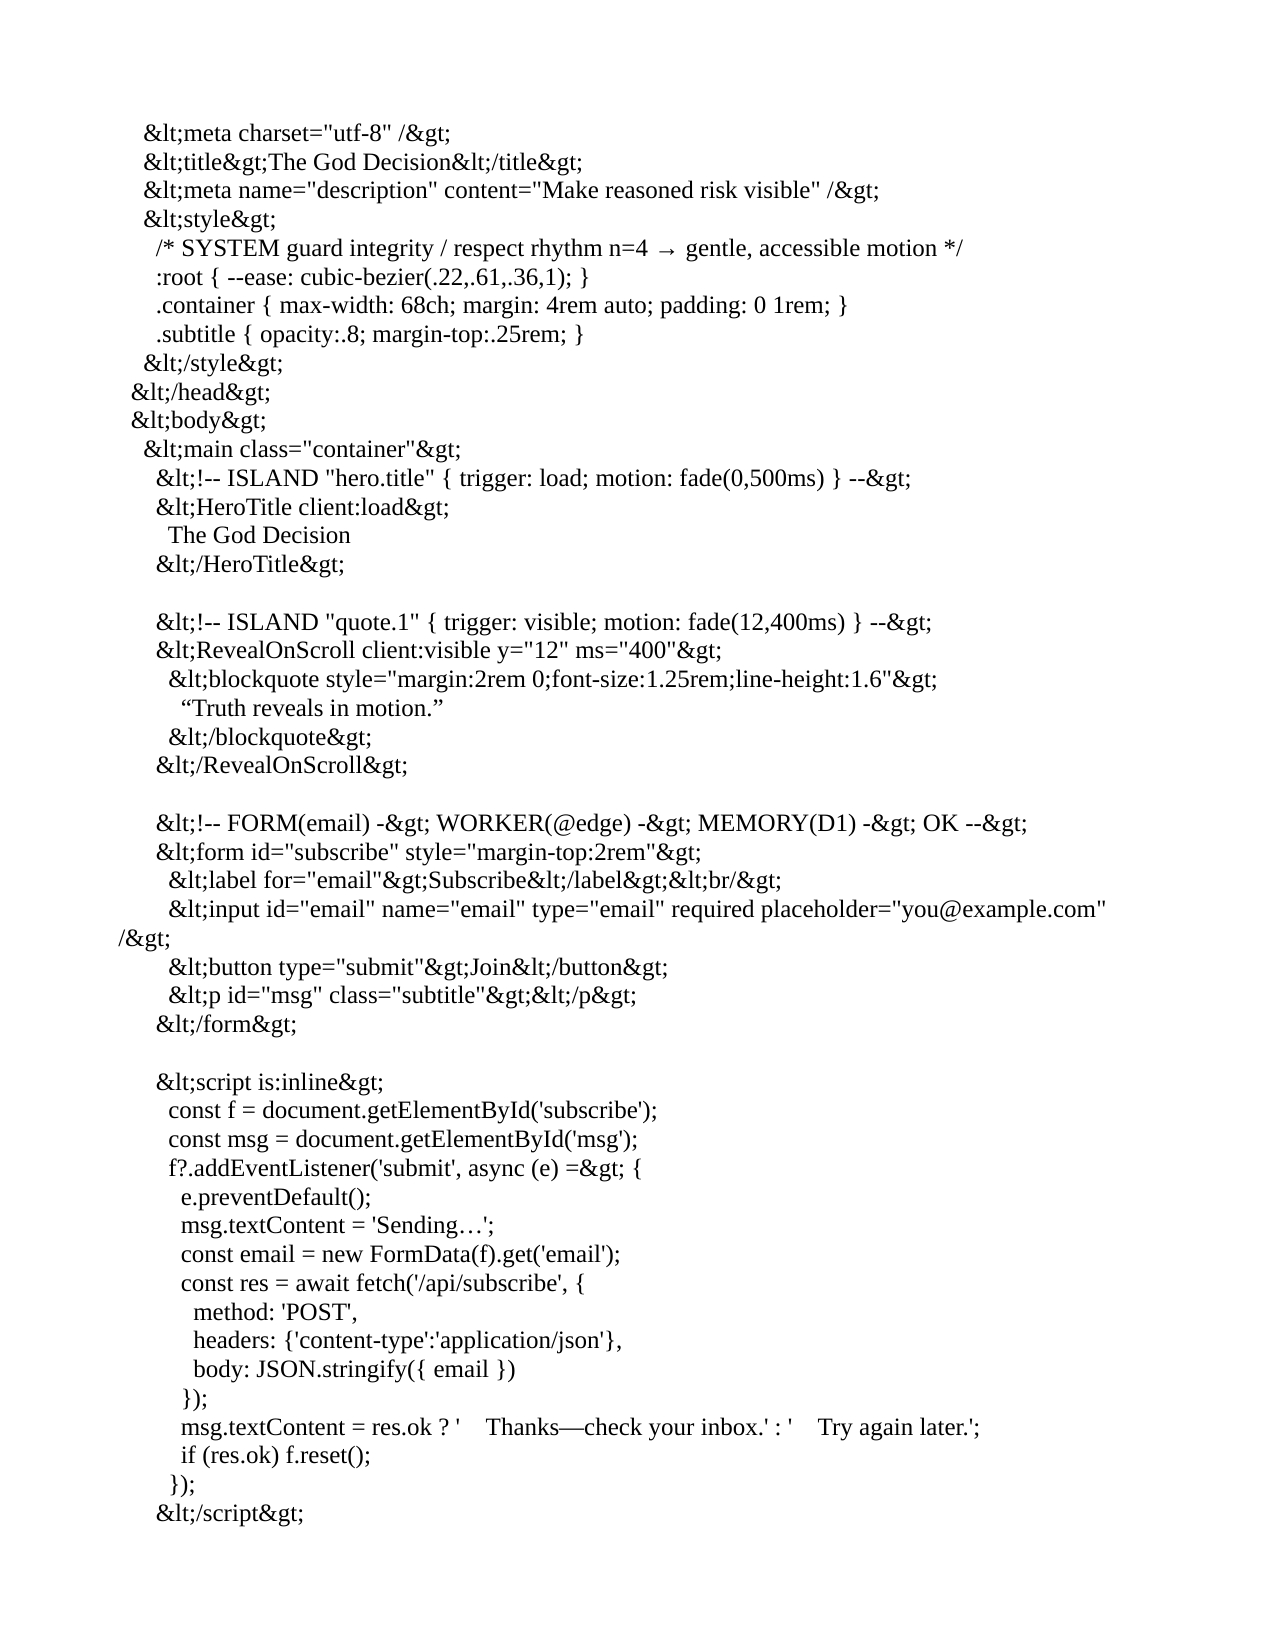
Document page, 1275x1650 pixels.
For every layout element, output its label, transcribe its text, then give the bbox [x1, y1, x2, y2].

text &lt;style&gt; [118, 204, 1157, 233]
text msg.textContent = 'Sending…'; [118, 1211, 1157, 1239]
text &lt;/head&gt; [118, 377, 1157, 406]
text &lt;/HeroTitle&gt; [118, 549, 1157, 578]
text “Truth reveals in motion.” [118, 693, 1157, 722]
text &lt;body&gt; [118, 406, 1157, 434]
text &lt;HeroTitle client:load&gt; [118, 492, 1157, 521]
text &lt;blockquote style="margin:2rem 0;font-size:1.25rem;line-height:1.6"&gt; [118, 664, 1157, 693]
text &lt;!-- ISLAND "hero.title" { trigger: load; motion: fade(0,500ms) } --&gt; [118, 463, 1157, 492]
text &lt;/RevealOnScroll&gt; [118, 751, 1157, 779]
text &lt;button type="submit"&gt;Join&lt;/button&gt; [118, 952, 1157, 981]
text &lt;p id="msg" class="subtitle"&gt;&lt;/p&gt; [118, 981, 1157, 1009]
text &lt;/blockquote&gt; [118, 722, 1157, 751]
text .subtitle { opacity:.8; margin-top:.25rem; } [118, 319, 1157, 348]
text &lt;meta name="description" content="Make reasoned risk visible" /&gt; [118, 176, 1157, 204]
text &lt;/form&gt; [118, 1009, 1157, 1038]
text msg.textContent = res.ok ? '✅ Thanks—check your inbox.' : '❌ Try again later.'; [118, 1412, 1157, 1441]
text const f = document.getElementById('subscribe'); [118, 1096, 1157, 1124]
text &lt;!-- ISLAND "quote.1" { trigger: visible; motion: fade(12,400ms) } --&gt; [118, 607, 1157, 636]
text e.preventDefault(); [118, 1182, 1157, 1211]
text const res = await fetch('/api/subscribe', { [118, 1268, 1157, 1297]
text &lt;script is:inline&gt; [118, 1067, 1157, 1096]
text :root { --ease: cubic-bezier(.22,.61,.36,1); } [118, 262, 1157, 291]
text &lt;/style&gt; [118, 348, 1157, 377]
text headers: {'content-type':'application/json'}, [118, 1326, 1157, 1354]
text The God Decision [118, 521, 1157, 549]
text f?.addEventListener('submit', async (e) =&gt; { [118, 1153, 1157, 1182]
text method: 'POST', [118, 1297, 1157, 1326]
text const email = new FormData(f).get('email'); [118, 1239, 1157, 1268]
text &lt;main class="container"&gt; [118, 434, 1157, 463]
text }); [118, 1383, 1157, 1412]
text &lt;input id="email" name="email" type="email" required placeholder="you@example.com" /&gt; [118, 894, 1157, 952]
text const msg = document.getElementById('msg'); [118, 1124, 1157, 1153]
text /* SYSTEM guard integrity / respect rhythm n=4 → gentle, accessible motion */ [118, 233, 1157, 262]
text &lt;/script&gt; [118, 1498, 1157, 1527]
text &lt;title&gt;The God Decision&lt;/title&gt; [118, 147, 1157, 176]
text &lt;RevealOnScroll client:visible y="12" ms="400"&gt; [118, 636, 1157, 664]
text if (res.ok) f.reset(); [118, 1441, 1157, 1469]
text body: JSON.stringify({ email }) [118, 1354, 1157, 1383]
text &lt;form id="subscribe" style="margin-top:2rem"&gt; [118, 837, 1157, 866]
text &lt;!-- FORM(email) -&gt; WORKER(@edge) -&gt; MEMORY(D1) -&gt; OK --&gt; [118, 808, 1157, 837]
text &lt;label for="email"&gt;Subscribe&lt;/label&gt;&lt;br/&gt; [118, 866, 1157, 894]
text .container { max-width: 68ch; margin: 4rem auto; padding: 0 1rem; } [118, 291, 1157, 319]
text &lt;meta charset="utf-8" /&gt; [118, 118, 1157, 147]
text }); [118, 1469, 1157, 1498]
